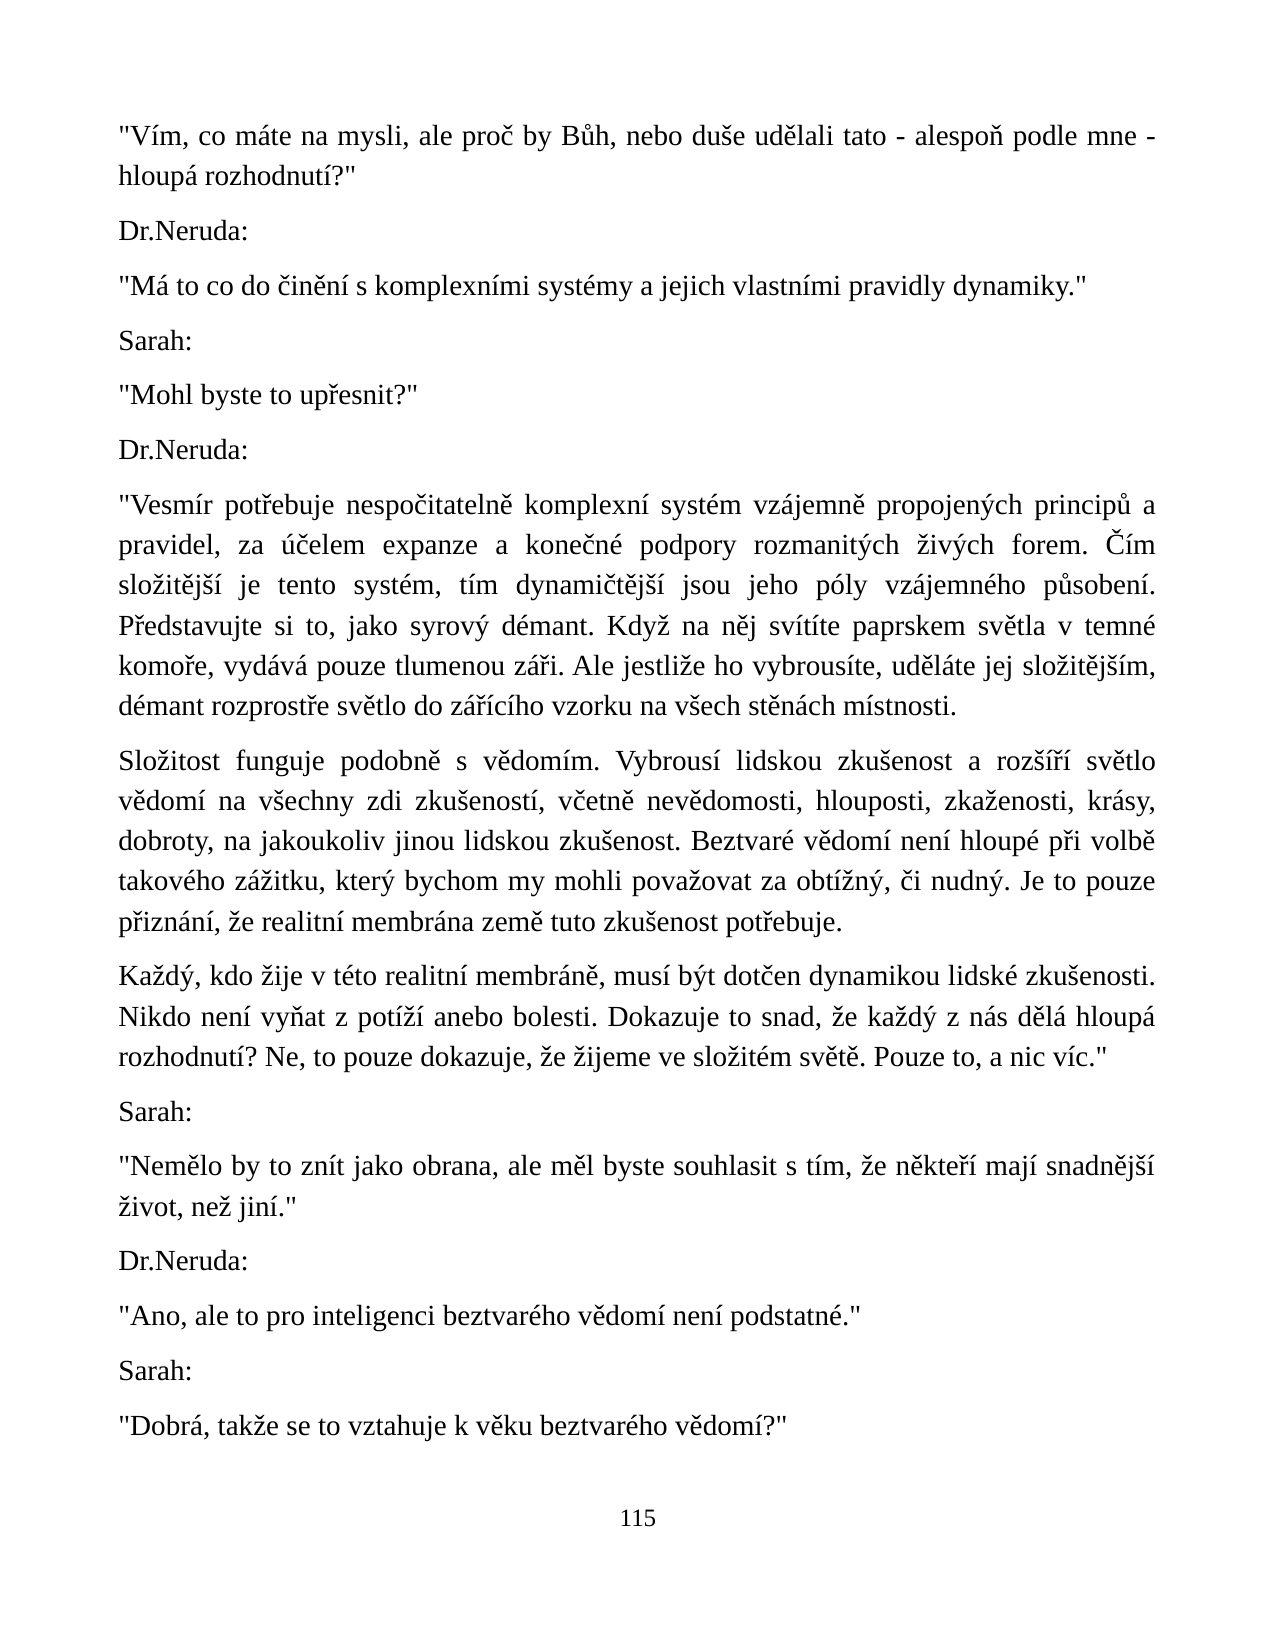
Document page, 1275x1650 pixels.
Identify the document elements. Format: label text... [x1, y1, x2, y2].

text Dr.Neruda: [118, 432, 1157, 466]
text Dr.Neruda: [118, 213, 1157, 247]
text "Má to co do činění s komplexními systémy a jejich vlastními pravidly dynamiky." [118, 268, 1157, 301]
text Každý, kdo žije v této realitní membráně, musí být dotčen dynamikou lidské zkušenosti. Nikdo není vyňat z potíží anebo bolesti. Dokazuje to snad, že každý z nás dělá hloupá rozhodnutí? Ne, to pouze dokazuje, že žijeme ve složitém světě. Pouze to, a nic víc." [118, 958, 1157, 1072]
text Sarah: [118, 323, 1157, 356]
text Sarah: [118, 1094, 1157, 1127]
text Sarah: [118, 1353, 1157, 1387]
text "Dobrá, takže se to vztahuje k věku beztvarého vědomí?" [118, 1408, 1157, 1441]
text "Ano, ale to pro inteligenci beztvarého vědomí není podstatné." [118, 1298, 1157, 1332]
text Složitost funguje podobně s vědomím. Vybrousí lidskou zkušenost a rozšíří světlo vědomí na všechny zdi zkušeností, včetně nevědomosti, hlouposti, zkaženosti, krásy, dobroty, na jakoukoliv jinou lidskou zkušenost. Beztvaré vědomí není hloupé při volbě takového zážitku, který bychom my mohli považovat za obtížný, či nudný. Je to pouze přiznání, že realitní membrána země tuto zkušenost potřebuje. [118, 743, 1157, 937]
text "Mohl byste to upřesnit?" [118, 377, 1157, 411]
text "Nemělo by to znít jako obrana, ale měl byste souhlasit s tím, že někteří mají snadnější život, než jiní." [118, 1148, 1157, 1222]
text "Vesmír potřebuje nespočitatelně komplexní systém vzájemně propojených principů a pravidel, za účelem expanze a konečné podpory rozmanitých živých forem. Čím složitější je tento systém, tím dynamičtější jsou jeho póly vzájemného působení. Představujte si to, jako syrový démant. Když na něj svítíte paprskem světla v temné komoře, vydává pouze tlumenou záři. Ale jestliže ho vybrousíte, uděláte jej složitějším, démant rozprostře světlo do zářícího vzorku na všech stěnách místnosti. [118, 487, 1157, 722]
text "Vím, co máte na mysli, ale proč by Bůh, nebo duše udělali tato - alespoň podle mne - hloupá rozhodnutí?" [118, 118, 1157, 192]
text Dr.Neruda: [118, 1243, 1157, 1277]
